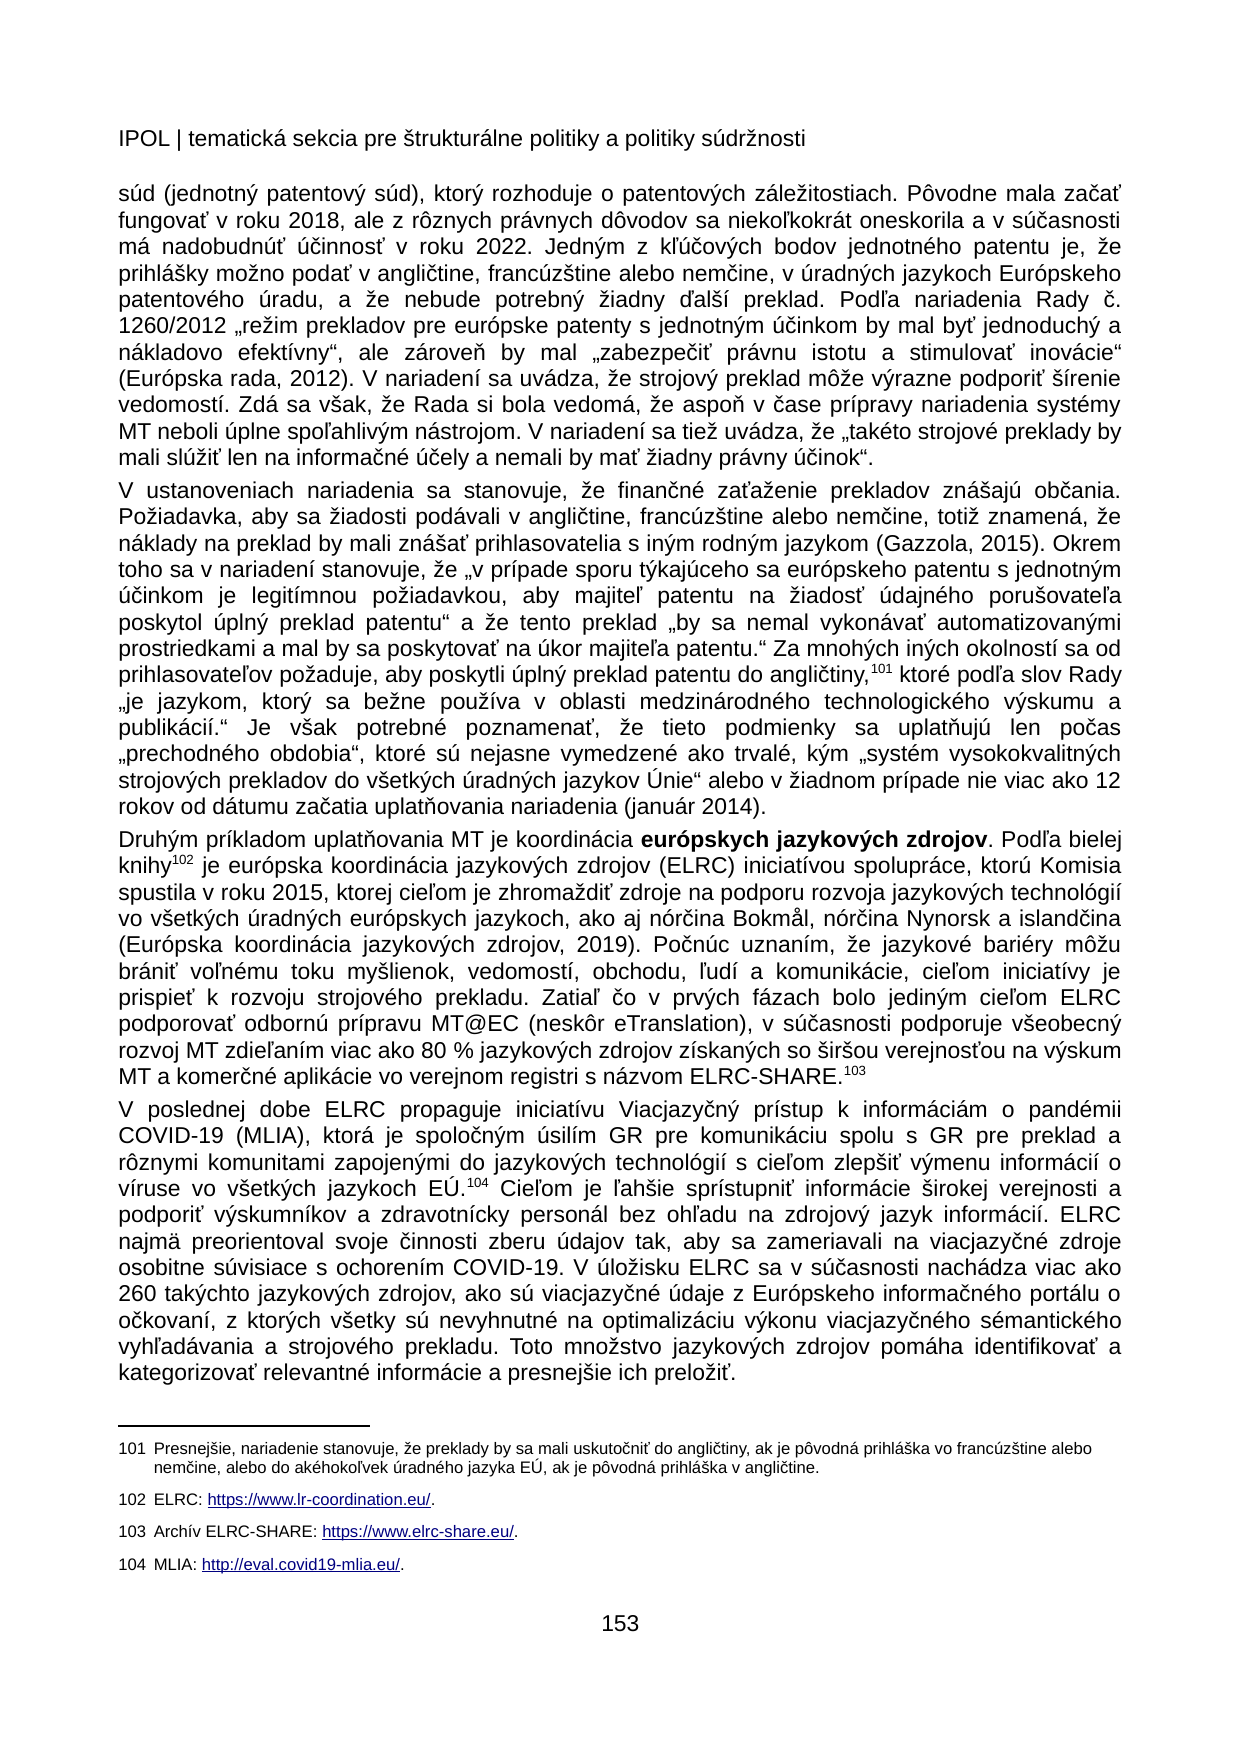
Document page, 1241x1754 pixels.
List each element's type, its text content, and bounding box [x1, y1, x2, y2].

text Archív ELRC-SHARE: https://www.elrc-share.eu/. [118, 1522, 1122, 1541]
text Druhým príkladom uplatňovania MT je koordinácia európskych jazykových zdrojov. Podľa bielej knihy je európska koordinácia jazykových zdrojov (ELRC) iniciatívou spolupráce, ktorú Komisia spustila v roku 2015, ktorej cieľom je zhromaždiť zdroje na podporu rozvoja jazykových technológií vo všetkých úradných európskych jazykoch, ako aj nórčina Bokmål, nórčina Nynorsk a islandčina (Európska koordinácia jazykových zdrojov, 2019). Počnúc uznaním, že jazykové bariéry môžu brániť voľnému toku myšlienok, vedomostí, obchodu, ľudí a komunikácie, cieľom iniciatívy je prispieť k rozvoju strojového prekladu. Zatiaľ čo v prvých fázach bolo jediným cieľom ELRC podporovať odbornú prípravu MT@EC (neskôr eTranslation), v súčasnosti podporuje všeobecný rozvoj MT zdieľaním viac ako 80 % jazykových zdrojov získaných so širšou verejnosťou na výskum MT a komerčné aplikácie vo verejnom registri s názvom ELRC-SHARE. [118, 826, 1122, 1089]
text súd (jednotný patentový súd), ktorý rozhoduje o patentových záležitostiach. Pôvodne mala začať fungovať v roku 2018, ale z rôznych právnych dôvodov sa niekoľkokrát oneskorila a v súčasnosti má nadobudnúť účinnosť v roku 2022. Jedným z kľúčových bodov jednotného patentu je, že prihlášky možno podať v angličtine, francúzštine alebo nemčine, v úradných jazykoch Európskeho patentového úradu, a že nebude potrebný žiadny ďalší preklad. Podľa nariadenia Rady č. 1260/2012 „režim prekladov pre európske patenty s jednotným účinkom by mal byť jednoduchý a nákladovo efektívny“, ale zároveň by mal „zabezpečiť právnu istotu a stimulovať inovácie“ (Európska rada, 2012). V nariadení sa uvádza, že strojový preklad môže výrazne podporiť šírenie vedomostí. Zdá sa však, že Rada si bola vedomá, že aspoň v čase prípravy nariadenia systémy MT neboli úplne spoľahlivým nástrojom. V nariadení sa tiež uvádza, že „takéto strojové preklady by mali slúžiť len na informačné účely a nemali by mať žiadny právny účinok“. [118, 180, 1122, 470]
text Presnejšie, nariadenie stanovuje, že preklady by sa mali uskutočniť do angličtiny, ak je pôvodná prihláška vo francúzštine alebo nemčine, alebo do akéhokoľvek úradného jazyka EÚ, ak je pôvodná prihláška v angličtine. [118, 1439, 1122, 1477]
text ELRC: https://www.lr-coordination.eu/. [118, 1490, 1122, 1509]
text V ustanoveniach nariadenia sa stanovuje, že finančné zaťaženie prekladov znášajú občania. Požiadavka, aby sa žiadosti podávali v angličtine, francúzštine alebo nemčine, totiž znamená, že náklady na preklad by mali znášať prihlasovatelia s iným rodným jazykom (Gazzola, 2015). Okrem toho sa v nariadení stanovuje, že „v prípade sporu týkajúceho sa európskeho patentu s jednotným účinkom je legitímnou požiadavkou, aby majiteľ patentu na žiadosť údajného porušovateľa poskytol úplný preklad patentu“ a že tento preklad „by sa nemal vykonávať automatizovanými prostriedkami a mal by sa poskytovať na úkor majiteľa patentu.“ Za mnohých iných okolností sa od prihlasovateľov požaduje, aby poskytli úplný preklad patentu do angličtiny, ktoré podľa slov Rady „je jazykom, ktorý sa bežne používa v oblasti medzinárodného technologického výskumu a publikácií.“ Je však potrebné poznamenať, že tieto podmienky sa uplatňujú len počas „prechodného obdobia“, ktoré sú nejasne vymedzené ako trvalé, kým „systém vysokokvalitných strojových prekladov do všetkých úradných jazykov Únie“ alebo v žiadnom prípade nie viac ako 12 rokov od dátumu začatia uplatňovania nariadenia (január 2014). [118, 477, 1122, 819]
text V poslednej dobe ELRC propaguje iniciatívu Viacjazyčný prístup k informáciám o pandémii COVID-19 (MLIA), ktorá je spoločným úsilím GR pre komunikáciu spolu s GR pre preklad a rôznymi komunitami zapojenými do jazykových technológií s cieľom zlepšiť výmenu informácií o víruse vo všetkých jazykoch EÚ. Cieľom je ľahšie sprístupniť informácie širokej verejnosti a podporiť výskumníkov a zdravotnícky personál bez ohľadu na zdrojový jazyk informácií. ELRC najmä preorientoval svoje činnosti zberu údajov tak, aby sa zameriavali na viacjazyčné zdroje osobitne súvisiace s ochorením COVID-19. V úložisku ELRC sa v súčasnosti nachádza viac ako 260 takýchto jazykových zdrojov, ako sú viacjazyčné údaje z Európskeho informačného portálu o očkovaní, z ktorých všetky sú nevyhnutné na optimalizáciu výkonu viacjazyčného sémantického vyhľadávania a strojového prekladu. Toto množstvo jazykových zdrojov pomáha identifikovať a kategorizovať relevantné informácie a presnejšie ich preložiť. [118, 1096, 1122, 1386]
text MLIA: http://eval.covid19-mlia.eu/. [118, 1554, 1122, 1573]
